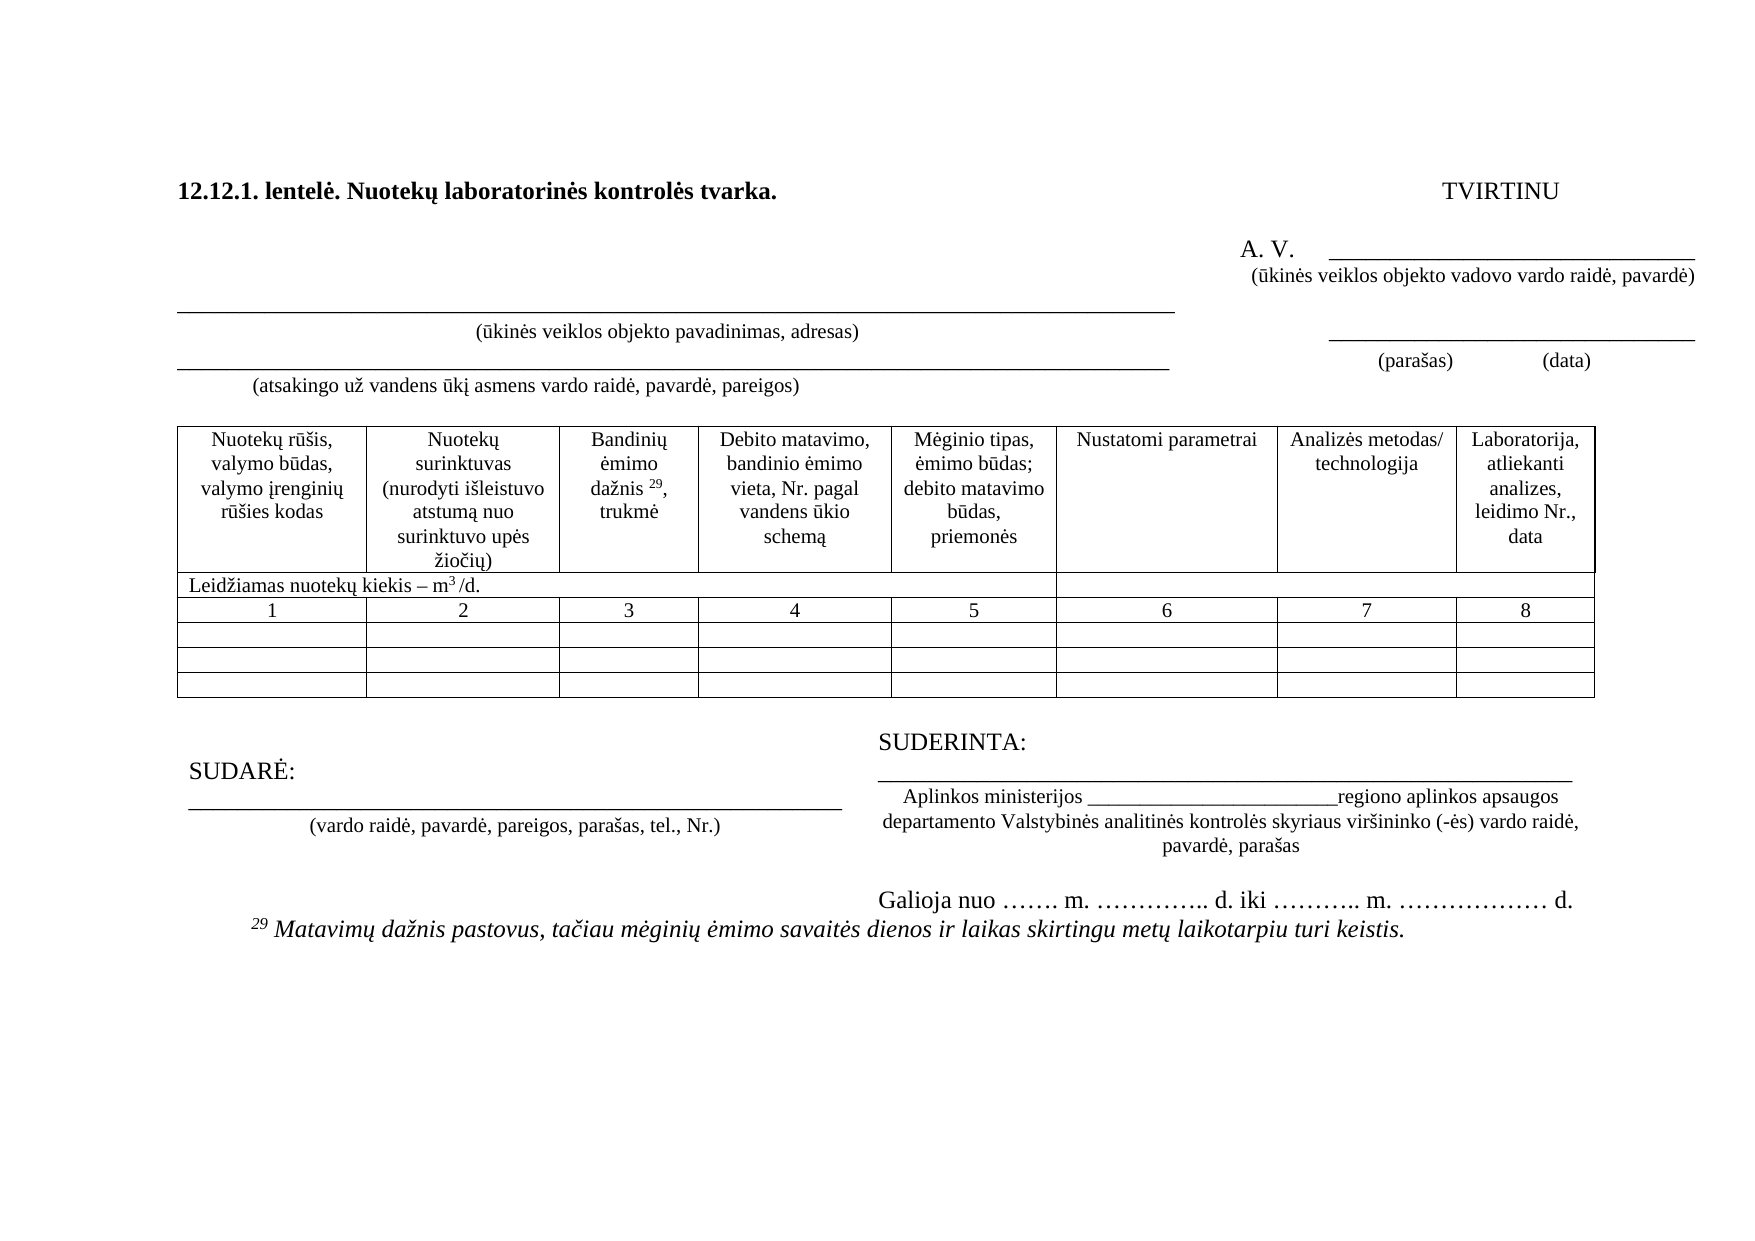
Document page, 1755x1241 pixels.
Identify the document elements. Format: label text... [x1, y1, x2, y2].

table_cell [892, 623, 1056, 647]
table_cell [1457, 673, 1594, 697]
text (ūkinės veiklos objekto vadovo vardo raidė, pavardė) [177, 263, 1695, 287]
table_cell [367, 648, 559, 672]
table_cell [699, 673, 891, 697]
table_cell [367, 673, 559, 697]
table_cell 4 [699, 598, 891, 622]
table_cell [367, 623, 559, 647]
table_cell [178, 623, 366, 647]
table_cell 5 [892, 598, 1056, 622]
table_cell [1278, 673, 1456, 697]
table_header Nuotekų rūšis, valymo būdas, valymo įrenginių rūšies kodas [178, 427, 366, 572]
table_cell [1057, 648, 1277, 672]
table_header Analizės metodas/ technologija [1278, 427, 1456, 572]
table_cell [560, 673, 698, 697]
table_cell [560, 623, 698, 647]
table_cell 1 [178, 598, 366, 622]
table_cell [1057, 573, 1594, 597]
table_cell [1278, 623, 1456, 647]
table_header Nuotekų surinktuvas (nurodyti išleistuvo atstumą nuo surinktuvo upės žiočių) [367, 427, 559, 572]
table_cell [1057, 673, 1277, 697]
table_cell Leidžiamas nuotekų kiekis – m3 /d. [178, 573, 1056, 597]
text (ūkinės veiklos objekto pavadinimas, adresas) [177, 315, 1695, 344]
table_cell [892, 648, 1056, 672]
table_cell 3 [560, 598, 698, 622]
table_cell [699, 623, 891, 647]
table_cell [699, 648, 891, 672]
table_cell 8 [1457, 598, 1594, 622]
table_cell [178, 648, 366, 672]
table_cell [1457, 648, 1594, 672]
text A. V. [177, 234, 1695, 263]
table_cell [892, 673, 1056, 697]
table_header Laboratorija, atliekanti analizes, leidimo Nr., data [1457, 427, 1594, 572]
table_cell [1278, 648, 1456, 672]
table_header Nustatomi parametrai [1057, 427, 1277, 572]
table_cell SUDERINTA: Aplinkos ministerijos ________________________regiono aplinkos apsaugos departamento Valstybinės analitinės kontrolės skyriaus viršininko (-ės) vardo raidė, pavardė, parašas Galioja nuo ……. m. ………….. d. iki ……….. m. ……………… d. [867, 698, 1595, 914]
table_header Mėginio tipas, ėmimo būdas; debito matavimo būdas, priemonės [892, 427, 1056, 572]
text 29 Matavimų dažnis pastovus, tačiau mėginių ėmimo savaitės dienos ir laikas skirtingu metų laikotarpiu turi keistis. [177, 914, 1695, 943]
text (atsakingo už vandens ūkį asmens vardo raidė, pavardė, pareigos) [177, 373, 1695, 397]
table_header Bandinių ėmimo dažnis 29, trukmė [560, 427, 698, 572]
table_cell 7 [1278, 598, 1456, 622]
table_cell [1057, 623, 1277, 647]
table_cell SUDARĖ: (vardo raidė, pavardė, pareigos, parašas, tel., Nr.) [177, 698, 867, 914]
table_cell [178, 673, 366, 697]
table_cell [1457, 623, 1594, 647]
table_cell [560, 648, 698, 672]
table_cell 6 [1057, 598, 1277, 622]
text 12.12.1. lentelė. Nuotekų laboratorinės kontrolės tvarka. TVIRTINU [177, 176, 1695, 205]
table_header Debito matavimo, bandinio ėmimo vieta, Nr. pagal vandens ūkio schemą [699, 427, 891, 572]
table_cell 2 [367, 598, 559, 622]
text (parašas) (data) [177, 344, 1695, 373]
